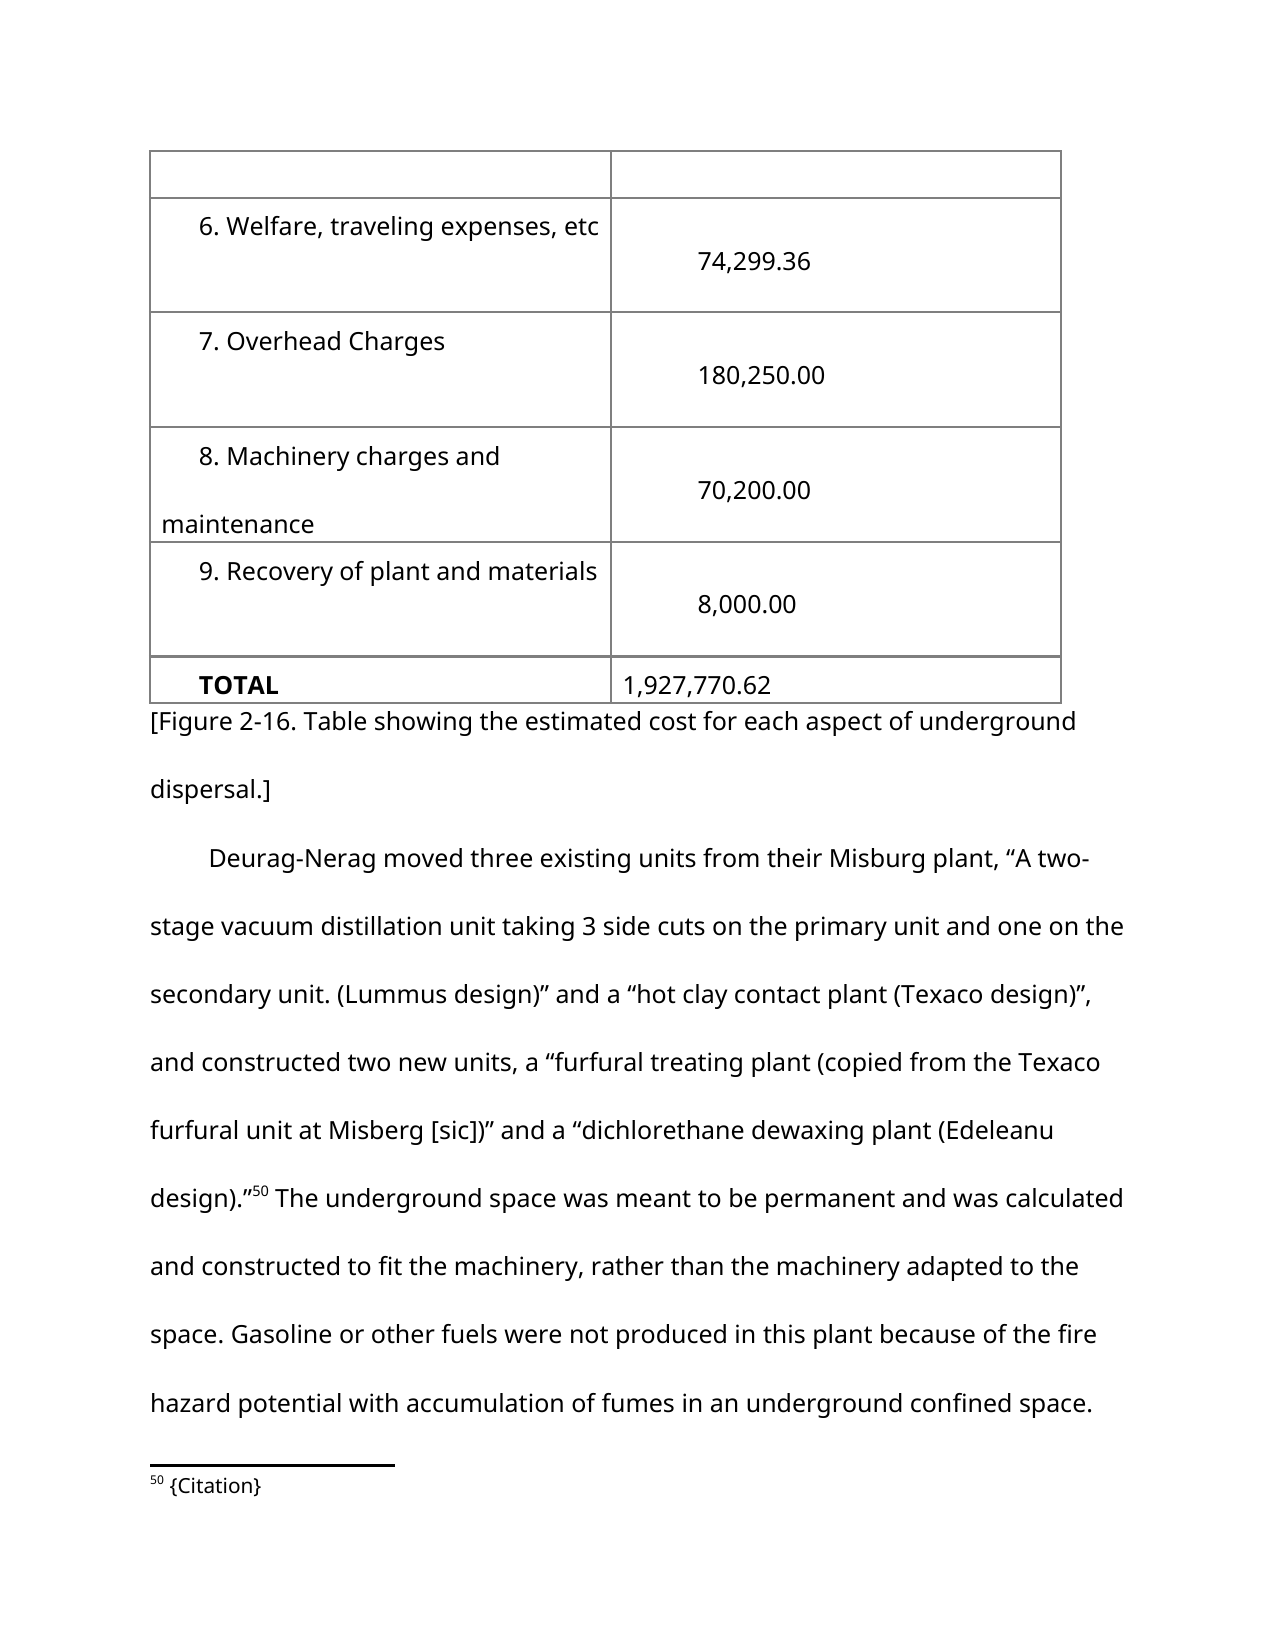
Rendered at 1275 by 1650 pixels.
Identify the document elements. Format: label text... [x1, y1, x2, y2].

table_cell 74,299.36 [612, 199, 1060, 311]
table_cell 1,927,770.62 [612, 658, 1060, 702]
text {Citation} [150, 1472, 1125, 1500]
table_cell [612, 152, 1060, 197]
text [Figure 2-16. Table showing the estimated cost for each aspect of underground dispersal.] [150, 704, 1125, 806]
table_cell 7. Overhead Charges [151, 313, 610, 426]
text Deurag-Nerag moved three existing units from their Misburg plant, “A two-stage vacuum distillation unit taking 3 side cuts on the primary unit and one on the secondary unit. (Lummus design)” and a “hot clay contact plant (Texaco design)”, and constructed two new units, a “furfural treating plant (copied from the Texaco furfural unit at Misberg [sic])” and a “dichlorethane dewaxing plant (Edeleanu design).” The underground space was meant to be permanent and was calculated and constructed to fit the machinery, rather than the machinery adapted to the space. Gasoline or other fuels were not produced in this plant because of the fire hazard potential with accumulation of fumes in an underground confined space. [150, 840, 1125, 1419]
table_cell 8,000.00 [612, 543, 1060, 655]
table_cell 6. Welfare, traveling expenses, etc [151, 199, 610, 311]
table_cell [151, 152, 610, 197]
table_cell 180,250.00 [612, 313, 1060, 426]
table_cell 70,200.00 [612, 428, 1060, 541]
table_cell 8. Machinery charges and maintenance [151, 428, 610, 541]
table_cell TOTAL [151, 658, 610, 702]
table_cell 9. Recovery of plant and materials [151, 543, 610, 655]
